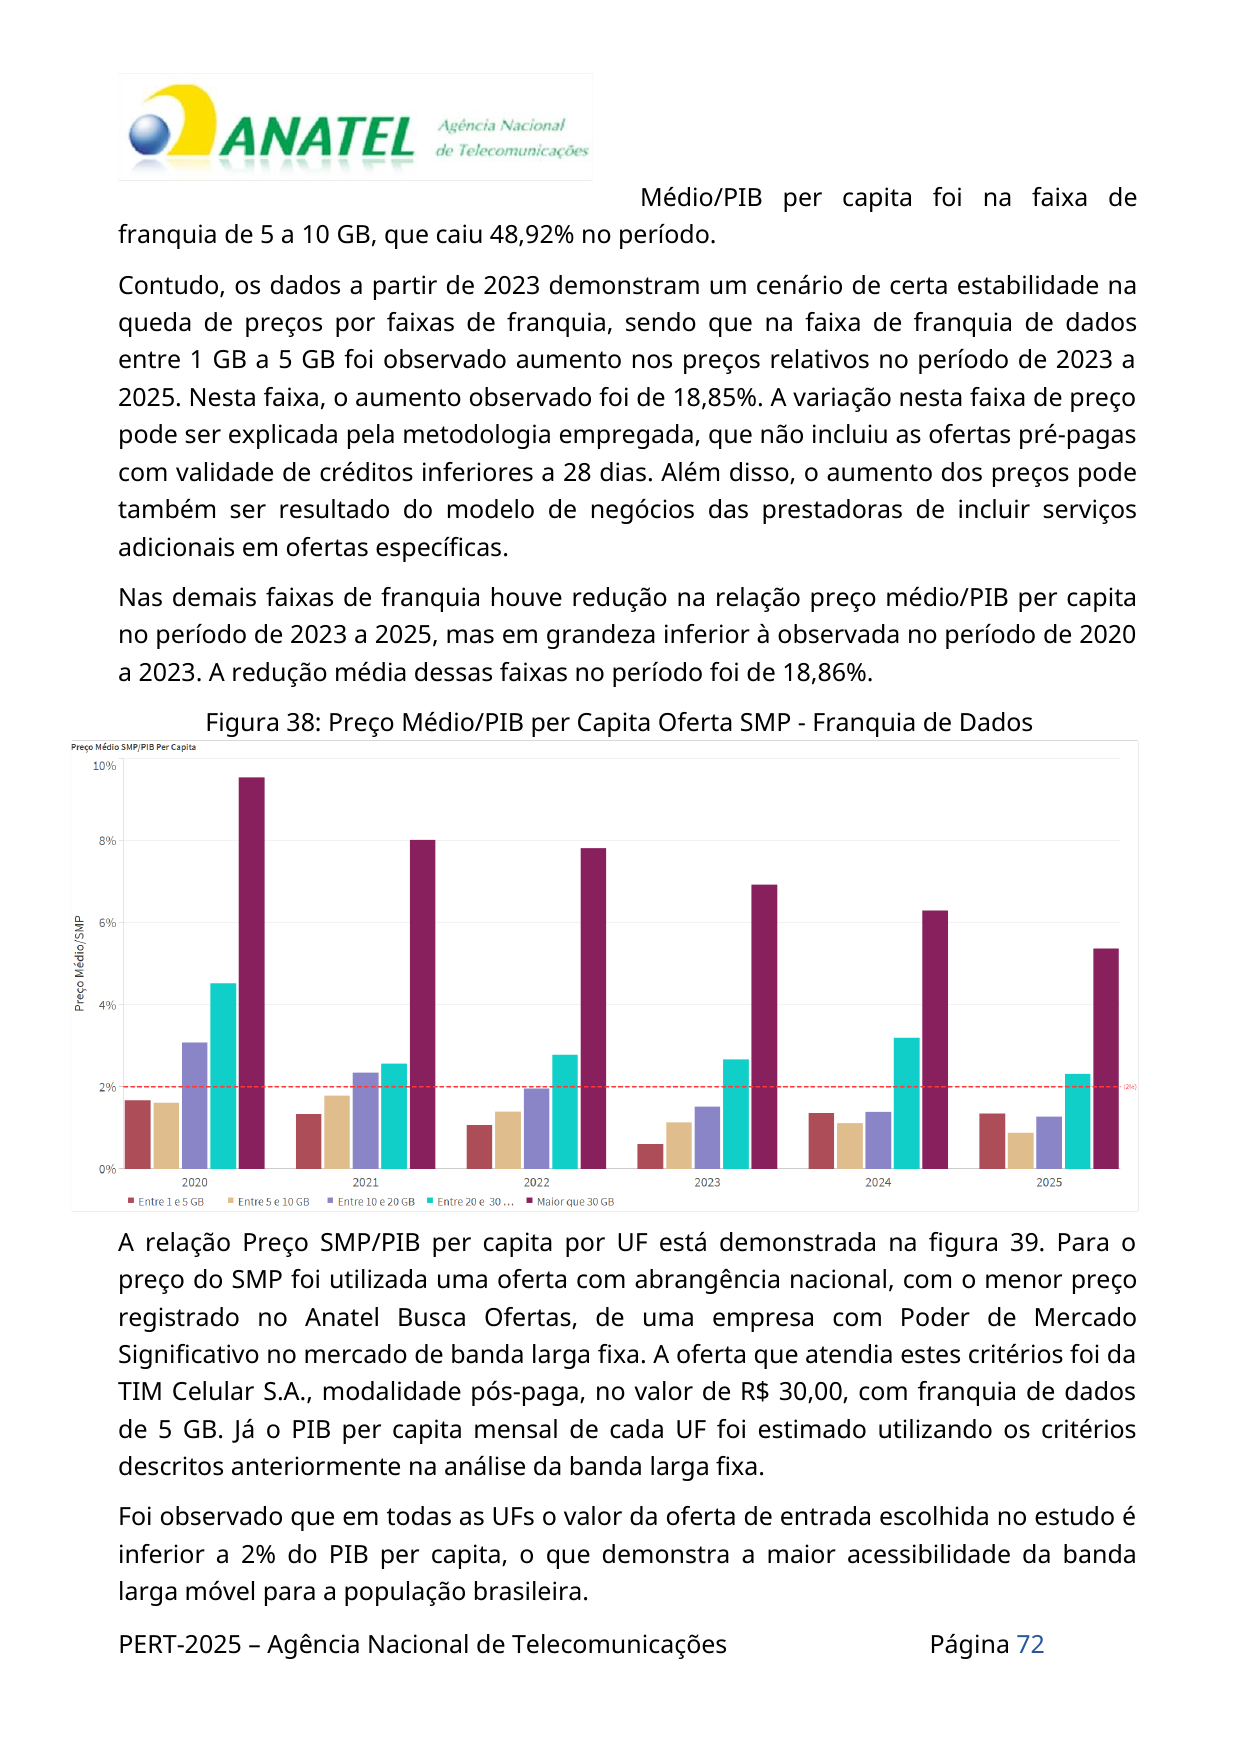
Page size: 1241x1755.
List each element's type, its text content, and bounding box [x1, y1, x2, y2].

subtitle Figura 38: Preço Médio/PIB per Capita Oferta SMP - Franquia de Dados [101, 704, 1139, 738]
text Médio/PIB per capita foi na faixa de franquia de 5 a 10 GB, que caiu 48,92% no período. [118, 180, 1138, 251]
text Contudo, os dados a partir de 2023 demonstram um cenário de certa estabilidade na queda de preços por faixas de franquia, sendo que na faixa de franquia de dados entre 1 GB a 5 GB foi observado aumento nos preços relativos no período de 2023 a 2025. Nesta faixa, o aumento observado foi de 18,85%. A variação nesta faixa de preço pode ser explicada pela metodologia empregada, que não incluiu as ofertas pré-pagas com validade de créditos inferiores a 28 dias. Além disso, o aumento dos preços pode também ser resultado do modelo de negócios das prestadoras de incluir serviços adicionais em ofertas específicas. [118, 267, 1138, 563]
text A relação Preço SMP/PIB per capita por UF está demonstrada na figura 39. Para o preço do SMP foi utilizada uma oferta com abrangência nacional, com o menor preço registrado no Anatel Busca Ofertas, de uma empresa com Poder de Mercado Significativo no mercado de banda larga fixa. A oferta que atendia estes critérios foi da TIM Celular S.A., modalidade pós-paga, no valor de R$ 30,00, com franquia de dados de 5 GB. Já o PIB per capita mensal de cada UF foi estimado utilizando os critérios descritos anteriormente na análise da banda larga fixa. [118, 1224, 1138, 1483]
text Nas demais faixas de franquia houve redução na relação preço médio/PIB per capita no período de 2023 a 2025, mas em grandeza inferior à observada no período de 2020 a 2023. A redução média dessas faixas no período foi de 18,86%. [118, 579, 1138, 688]
text Foi observado que em todas as UFs o valor da oferta de entrada escolhida no estudo é inferior a 2% do PIB per capita, o que demonstra a maior acessibilidade da banda larga móvel para a população brasileira. [118, 1499, 1138, 1608]
